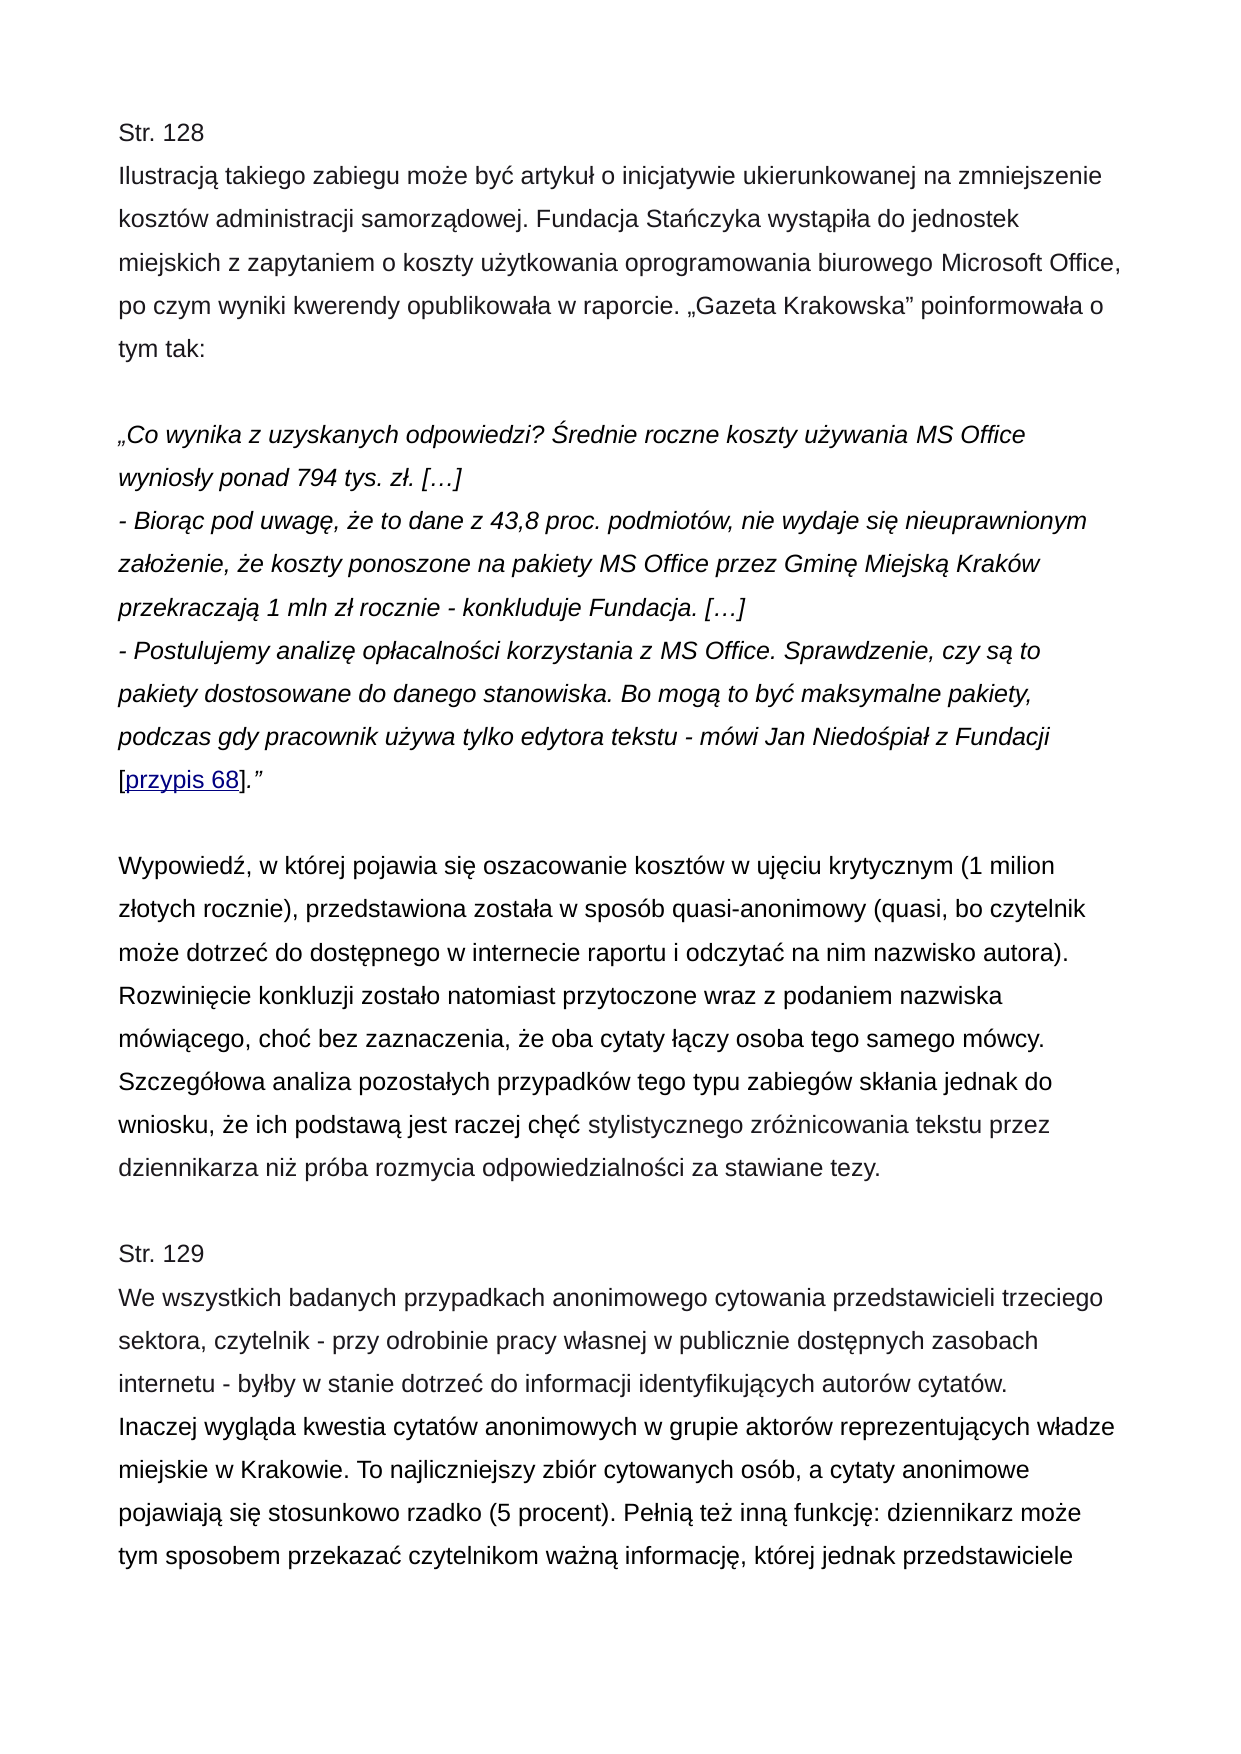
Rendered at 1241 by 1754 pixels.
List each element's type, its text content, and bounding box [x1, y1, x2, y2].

text „Co wynika z uzyskanych odpowiedzi? Średnie roczne koszty używania MS Office wyniosły ponad 794 tys. zł. […] [118, 420, 1122, 492]
text We wszystkich badanych przypadkach anonimowego cytowania przedstawicieli trzeciego sektora, czytelnik - przy odrobinie pracy własnej w publicznie dostępnych zasobach internetu - byłby w stanie dotrzeć do informacji identyfikujących autorów cytatów. [118, 1282, 1122, 1397]
text Str. 128 [118, 118, 1122, 147]
text Wypowiedź, w której pojawia się oszacowanie kosztów w ujęciu krytycznym (1 milion złotych rocznie), przedstawiona została w sposób quasi-anonimowy (quasi, bo czytelnik może dotrzeć do dostępnego w internecie raportu i odczytać na nim nazwisko autora). Rozwinięcie konkluzji zostało natomiast przytoczone wraz z podaniem nazwiska mówiącego, choć bez zaznaczenia, że oba cytaty łączy osoba tego samego mówcy. [118, 851, 1122, 1052]
text Szczegółowa analiza pozostałych przypadków tego typu zabiegów skłania jednak do wniosku, że ich podstawą jest raczej chęć stylistycznego zróżnicowania tekstu przez dziennikarza niż próba rozmycia odpowiedzialności za stawiane tezy. [118, 1067, 1122, 1182]
text Inaczej wygląda kwestia cytatów anonimowych w grupie aktorów reprezentujących władze miejskie w Krakowie. To najliczniejszy zbiór cytowanych osób, a cytaty anonimowe pojawiają się stosunkowo rzadko (5 procent). Pełnią też inną funkcję: dziennikarz może tym sposobem przekazać czytelnikom ważną informację, której jednak przedstawiciele [118, 1412, 1122, 1570]
text - Biorąc pod uwagę, że to dane z 43,8 proc. podmiotów, nie wydaje się nieuprawnionym założenie, że koszty ponoszone na pakiety MS Office przez Gminę Miejską Kraków przekraczają 1 mln zł rocznie - konkluduje Fundacja. […] [118, 506, 1122, 621]
text Str. 129 [118, 1239, 1122, 1268]
text Ilustracją takiego zabiegu może być artykuł o inicjatywie ukierunkowanej na zmniejszenie kosztów administracji samorządowej. Fundacja Stańczyka wystąpiła do jednostek miejskich z zapytaniem o koszty użytkowania oprogramowania biurowego Microsoft Office, po czym wyniki kwerendy opublikowała w raporcie. „Gazeta Krakowska” poinformowała o tym tak: [118, 161, 1122, 362]
text - Postulujemy analizę opłacalności korzystania z MS Office. Sprawdzenie, czy są to pakiety dostosowane do danego stanowiska. Bo mogą to być maksymalne pakiety, podczas gdy pracownik używa tylko edytora tekstu - mówi Jan Niedośpiał z Fundacji [przypis 68].” [118, 636, 1122, 794]
